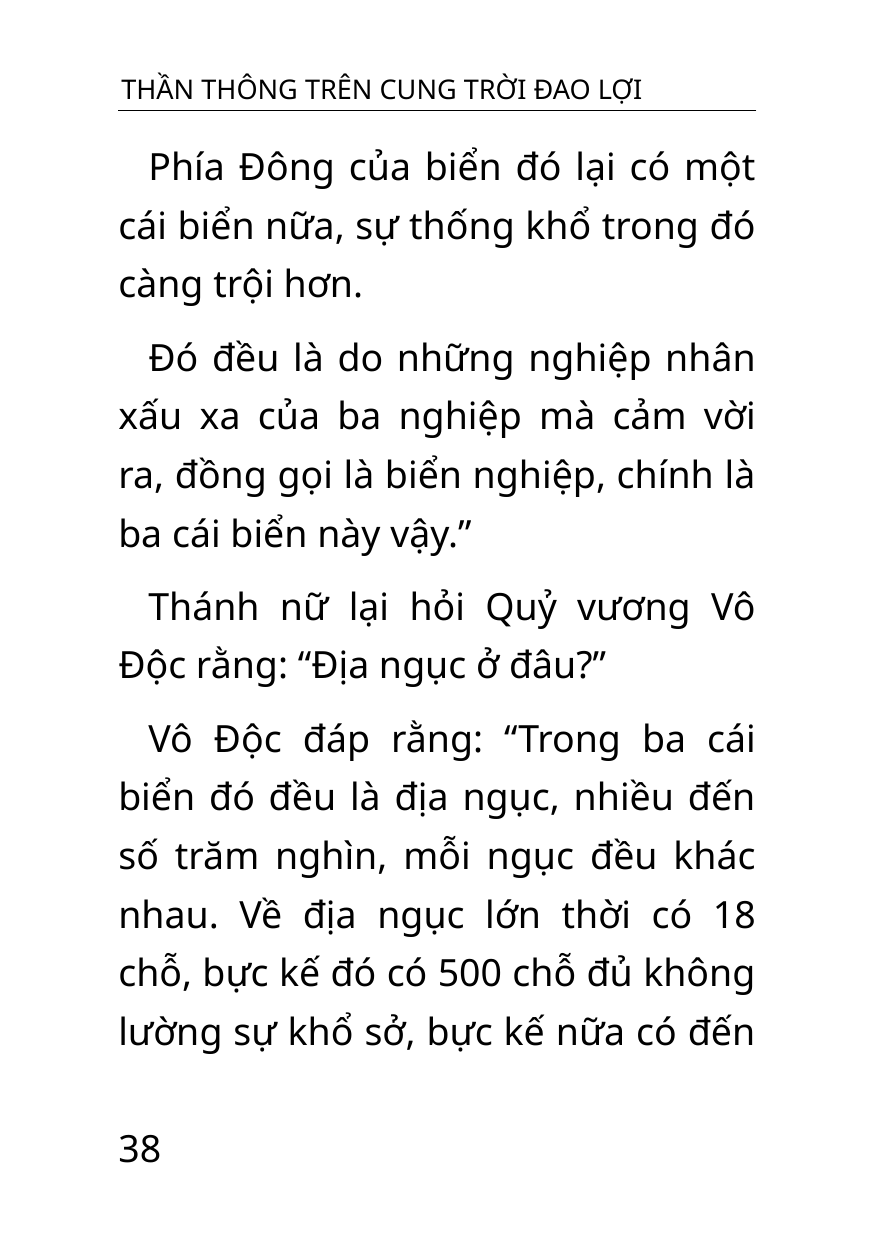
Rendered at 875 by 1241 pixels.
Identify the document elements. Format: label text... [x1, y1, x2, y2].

text Phía Đông của biển đó lại có một cái biển nữa, sự thống khổ trong đó càng trội hơn. [118, 141, 756, 309]
text Vô Độc đáp rằng: “Trong ba cái biển đó đều là địa ngục, nhiều đến số trăm nghìn, mỗi ngục đều khác nhau. Về địa ngục lớn thời có 18 chỗ, bực kế đó có 500 chỗ đủ không lường sự khổ sở, bực kế nữa có đến [118, 712, 756, 1056]
text Đó đều là do những nghiệp nhân xấu xa của ba nghiệp mà cảm vời ra, đồng gọi là biển nghiệp, chính là ba cái biển này vậy.” [118, 331, 756, 558]
text Thánh nữ lại hỏi Quỷ vương Vô Độc rằng: “Địa ngục ở đâu?” [118, 580, 756, 690]
